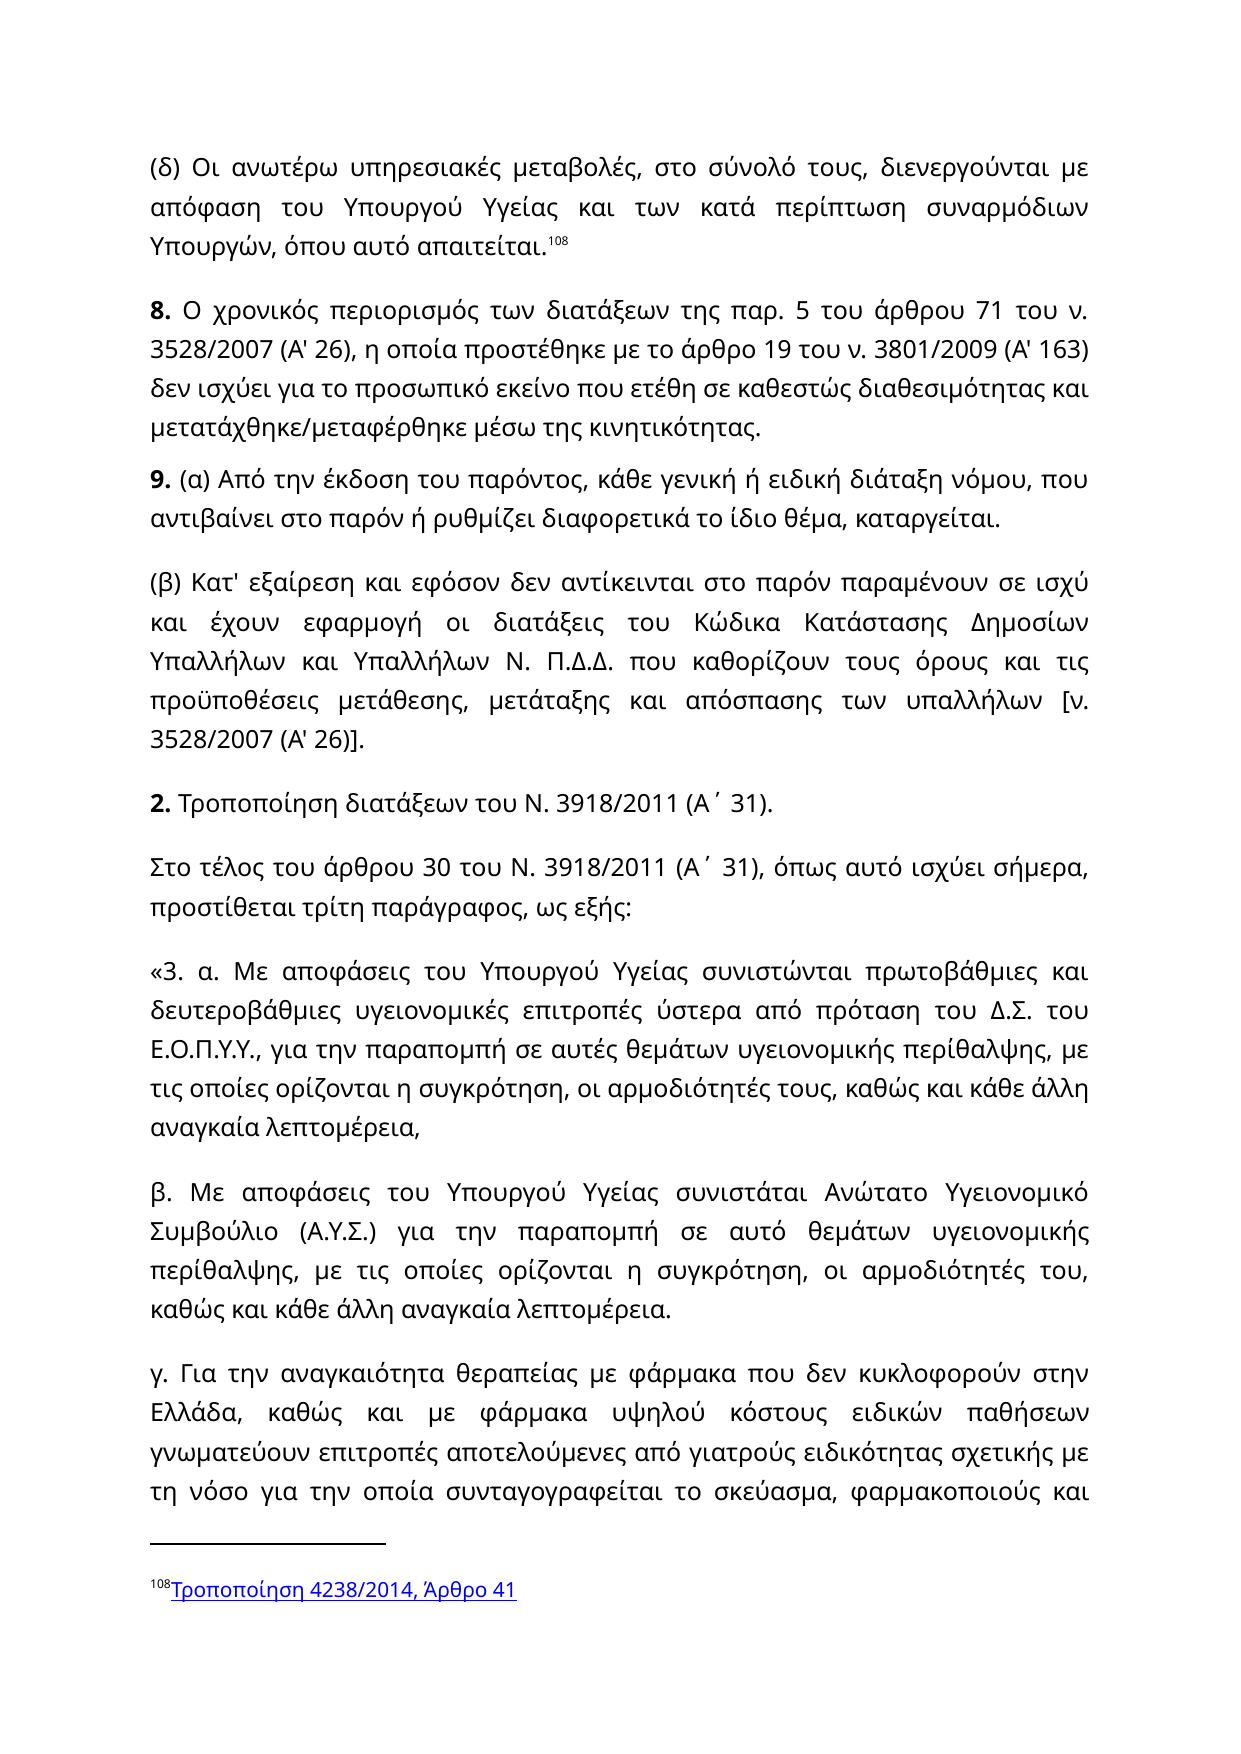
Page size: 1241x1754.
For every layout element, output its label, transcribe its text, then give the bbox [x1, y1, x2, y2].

text «3. α. Με αποφάσεις του Υπουργού Υγείας συνιστώνται πρωτοβάθμιες και δευτεροβάθμιες υγειονομικές επιτροπές ύστερα από πρόταση του Δ.Σ. του Ε.Ο.Π.Υ.Υ., για την παραπομπή σε αυτές θεμάτων υγειονομικής περίθαλψης, με τις οποίες ορίζονται η συγκρότηση, οι αρμοδιότητές τους, καθώς και κάθε άλλη αναγκαία λεπτομέρεια, [150, 953, 1090, 1144]
text Τροποποίηση 4238/2014, Άρθρο 41 [150, 1576, 1090, 1604]
text (δ) Οι ανωτέρω υπηρεσιακές μεταβολές, στο σύνολό τους, διενεργούνται με απόφαση του Υπουργού Υγείας και των κατά περίπτωση συναρμόδιων Υπουργών, όπου αυτό απαιτείται. [150, 150, 1090, 262]
text 9. (α) Από την έκδοση του παρόντος, κάθε γενική ή ειδική διάταξη νόμου, που αντιβαίνει στο παρόν ή ρυθμίζει διαφορετικά το ίδιο θέμα, καταργείται. [150, 462, 1090, 535]
text 8. Ο χρονικός περιορισμός των διατάξεων της παρ. 5 του άρθρου 71 του ν. 3528/2007 (Α' 26), η οποία προστέθηκε με το άρθρο 19 του ν. 3801/2009 (Α' 163) δεν ισχύει για το προσωπικό εκείνο που ετέθη σε καθεστώς διαθεσιμότητας και μετατάχθηκε/μεταφέρθηκε μέσω της κινητικότητας. [150, 292, 1090, 444]
text Στο τέλος του άρθρου 30 του Ν. 3918/2011 (Α΄ 31), όπως αυτό ισχύει σήμερα, προστίθεται τρίτη παράγραφος, ως εξής: [150, 850, 1090, 923]
text β. Με αποφάσεις του Υπουργού Υγείας συνιστάται Ανώτατο Υγειονομικό Συμβούλιο (Α.Υ.Σ.) για την παραπομπή σε αυτό θεμάτων υγειονομικής περίθαλψης, με τις οποίες ορίζονται η συγκρότηση, οι αρμοδιότητές του, καθώς και κάθε άλλη αναγκαία λεπτομέρεια. [150, 1174, 1090, 1326]
text 2. Τροποποίηση διατάξεων του Ν. 3918/2011 (Α΄ 31). [150, 786, 1090, 820]
text (β) Κατ' εξαίρεση και εφόσον δεν αντίκεινται στο παρόν παραμένουν σε ισχύ και έχουν εφαρμογή οι διατάξεις του Κώδικα Κατάστασης Δημοσίων Υπαλλήλων και Υπαλλήλων Ν. Π.Δ.Δ. που καθορίζουν τους όρους και τις προϋποθέσεις μετάθεσης, μετάταξης και απόσπασης των υπαλλήλων [ν. 3528/2007 (Α' 26)]. [150, 565, 1090, 756]
text γ. Για την αναγκαιότητα θεραπείας με φάρμακα που δεν κυκλοφορούν στην Ελλάδα, καθώς και με φάρμακα υψηλού κόστους ειδικών παθήσεων γνωματεύουν επιτροπές αποτελούμενες από γιατρούς ειδικότητας σχετικής με τη νόσο για την οποία συνταγογραφείται το σκεύασμα, φαρμακοποιούς και [150, 1356, 1090, 1507]
